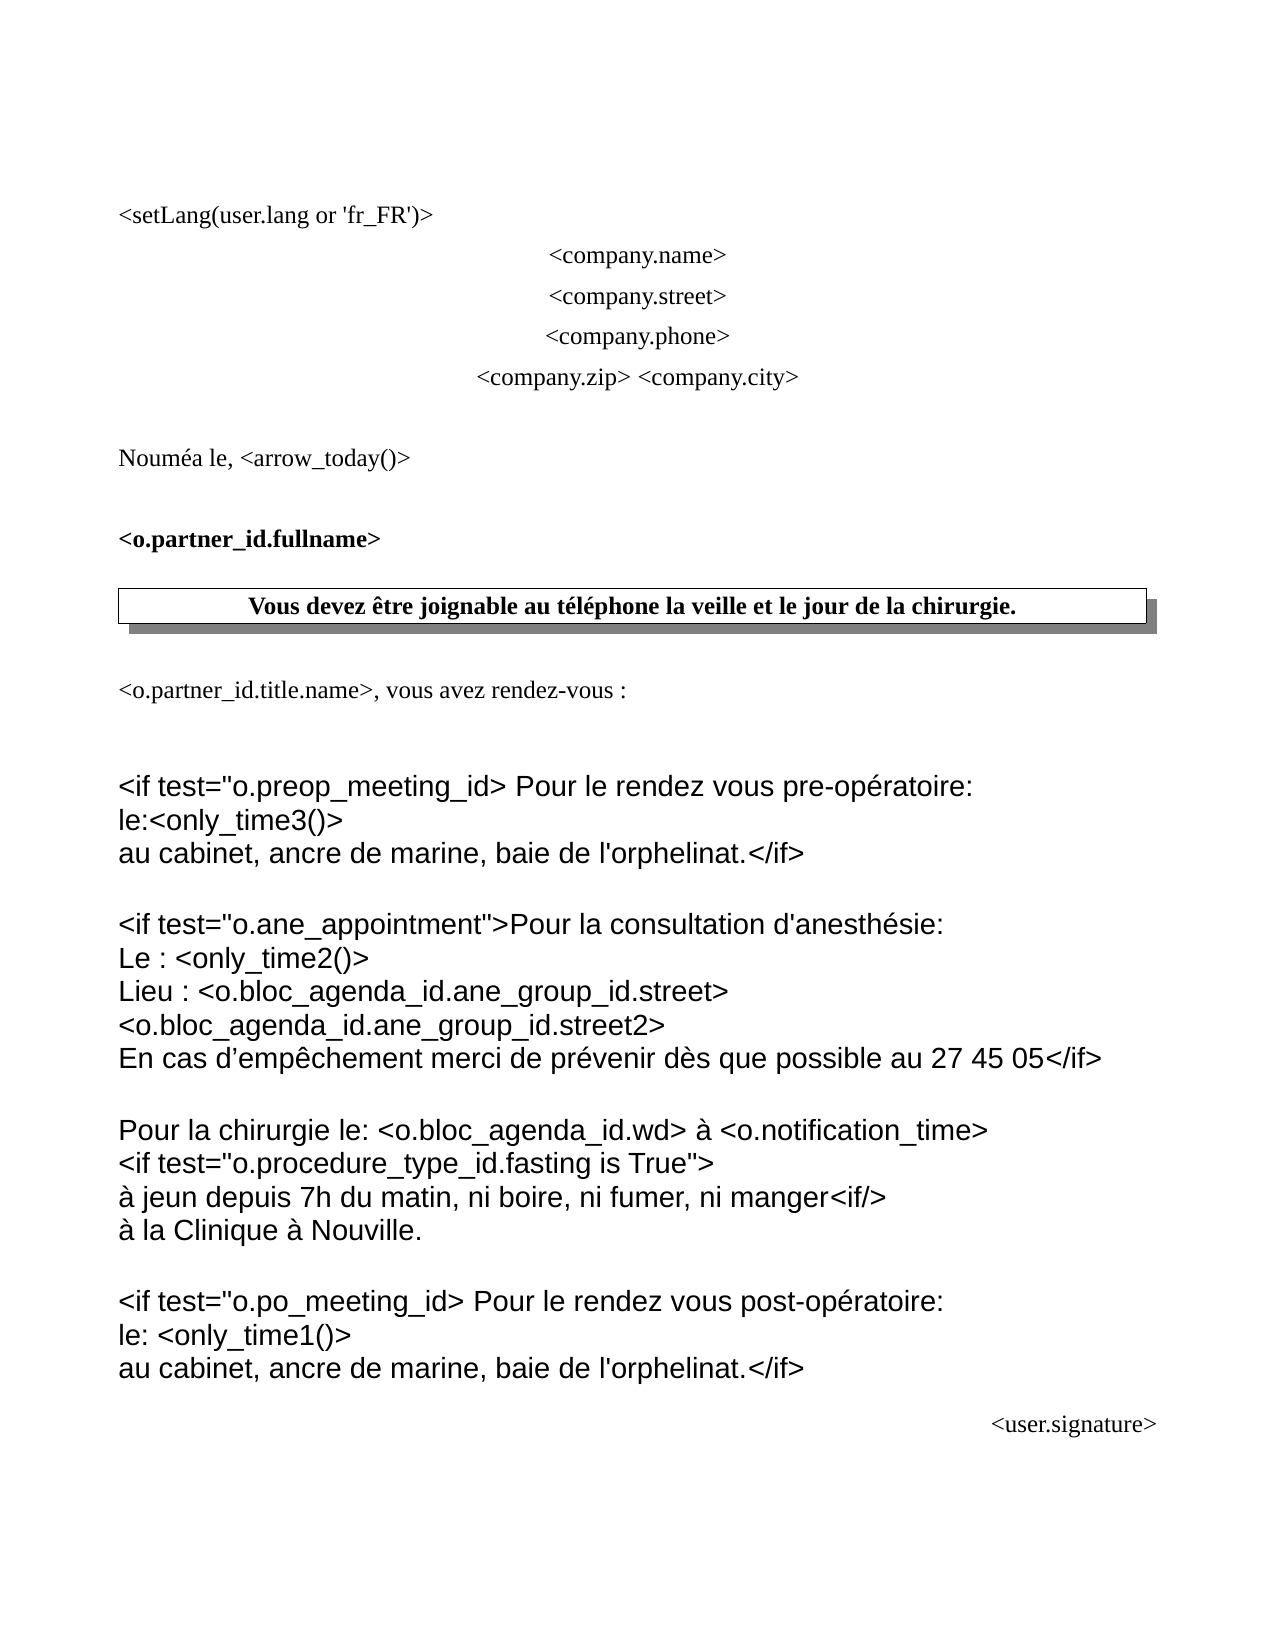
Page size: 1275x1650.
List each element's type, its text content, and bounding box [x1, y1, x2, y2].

text <company.street> [118, 281, 1157, 310]
subtitle <if test="o.preop_meeting_id> Pour le rendez vous pre-opératoire: le:<only_time3()> au cabinet, ancre de marine, baie de l'orphelinat.</if> [118, 769, 1157, 870]
text <setLang(user.lang or 'fr_FR')> [118, 200, 1157, 229]
text <company.name> [118, 240, 1157, 269]
text Nouméa le, <arrow_today()> [118, 443, 1157, 472]
subtitle Pour la chirurgie le: <o.bloc_agenda_id.wd> à <o.notification_time> <if test="o.procedure_type_id.fasting is True"> à jeun depuis 7h du matin, ni boire, ni fumer, ni manger<if/> à la Clinique à Nouville. [118, 1112, 1157, 1247]
text Vous devez être joignable au téléphone la veille et le jour de la chirurgie. [119, 589, 1146, 623]
subtitle <if test="o.po_meeting_id> Pour le rendez vous post-opératoire: le: <only_time1()> au cabinet, ancre de marine, baie de l'orphelinat.</if> [118, 1284, 1157, 1385]
text <o.partner_id.fullname> [118, 524, 1157, 553]
text <company.zip> <company.city> [118, 362, 1157, 391]
subtitle <if test="o.ane_appointment">Pour la consultation d'anesthésie: Le : <only_time2()> Lieu : <o.bloc_agenda_id.ane_group_id.street> <o.bloc_agenda_id.ane_group_id.street2> En cas d’empêchement merci de prévenir dès que possible au 27 45 05</if> [118, 907, 1157, 1075]
text <user.signature> [118, 1409, 1157, 1438]
text <company.phone> [118, 321, 1157, 350]
text <o.partner_id.title.name>, vous avez rendez-vous : [118, 675, 1157, 704]
